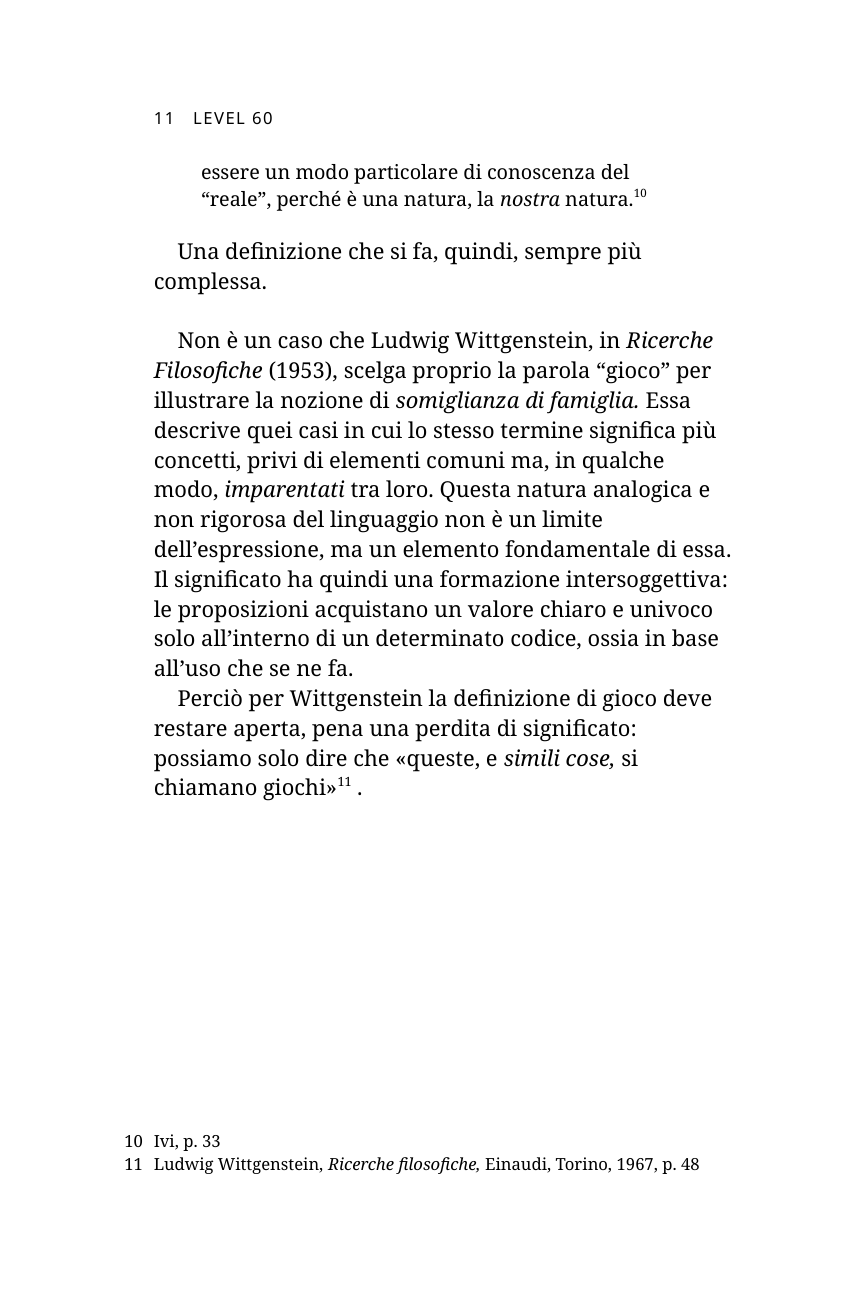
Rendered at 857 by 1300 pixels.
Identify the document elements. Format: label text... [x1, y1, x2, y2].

text Ludwig Wittgenstein, Ricerche filosofiche, Einaudi, Torino, 1967, p. 48 [124, 1152, 732, 1175]
text Ivi, p. 33 [124, 1130, 732, 1152]
text essere un modo particolare di conoscenza del “reale”, perché è una natura, la nostra natura. [201, 158, 685, 212]
text Perciò per Wittgenstein la definizione di gioco deve restare aperta, pena una perdita di significato: possiamo solo dire che «queste, e simili cose, si chiamano giochi» . [153, 683, 732, 802]
text Non è un caso che Ludwig Wittgenstein, in Ricerche Filosofiche (1953), scelga proprio la parola “gioco” per illustrare la nozione di somiglianza di famiglia. Essa descrive quei casi in cui lo stesso termine significa più concetti, privi di elementi comuni ma, in qualche modo, imparentati tra loro. Questa natura analogica e non rigorosa del linguaggio non è un limite dell’espressione, ma un elemento fondamentale di essa. Il significato ha quindi una formazione intersoggettiva: le proposizioni acquistano un valore chiaro e univoco solo all’interno di un determinato codice, ossia in base all’uso che se ne fa. [153, 325, 732, 683]
text Una definizione che si fa, quindi, sempre più complessa. [153, 236, 732, 296]
